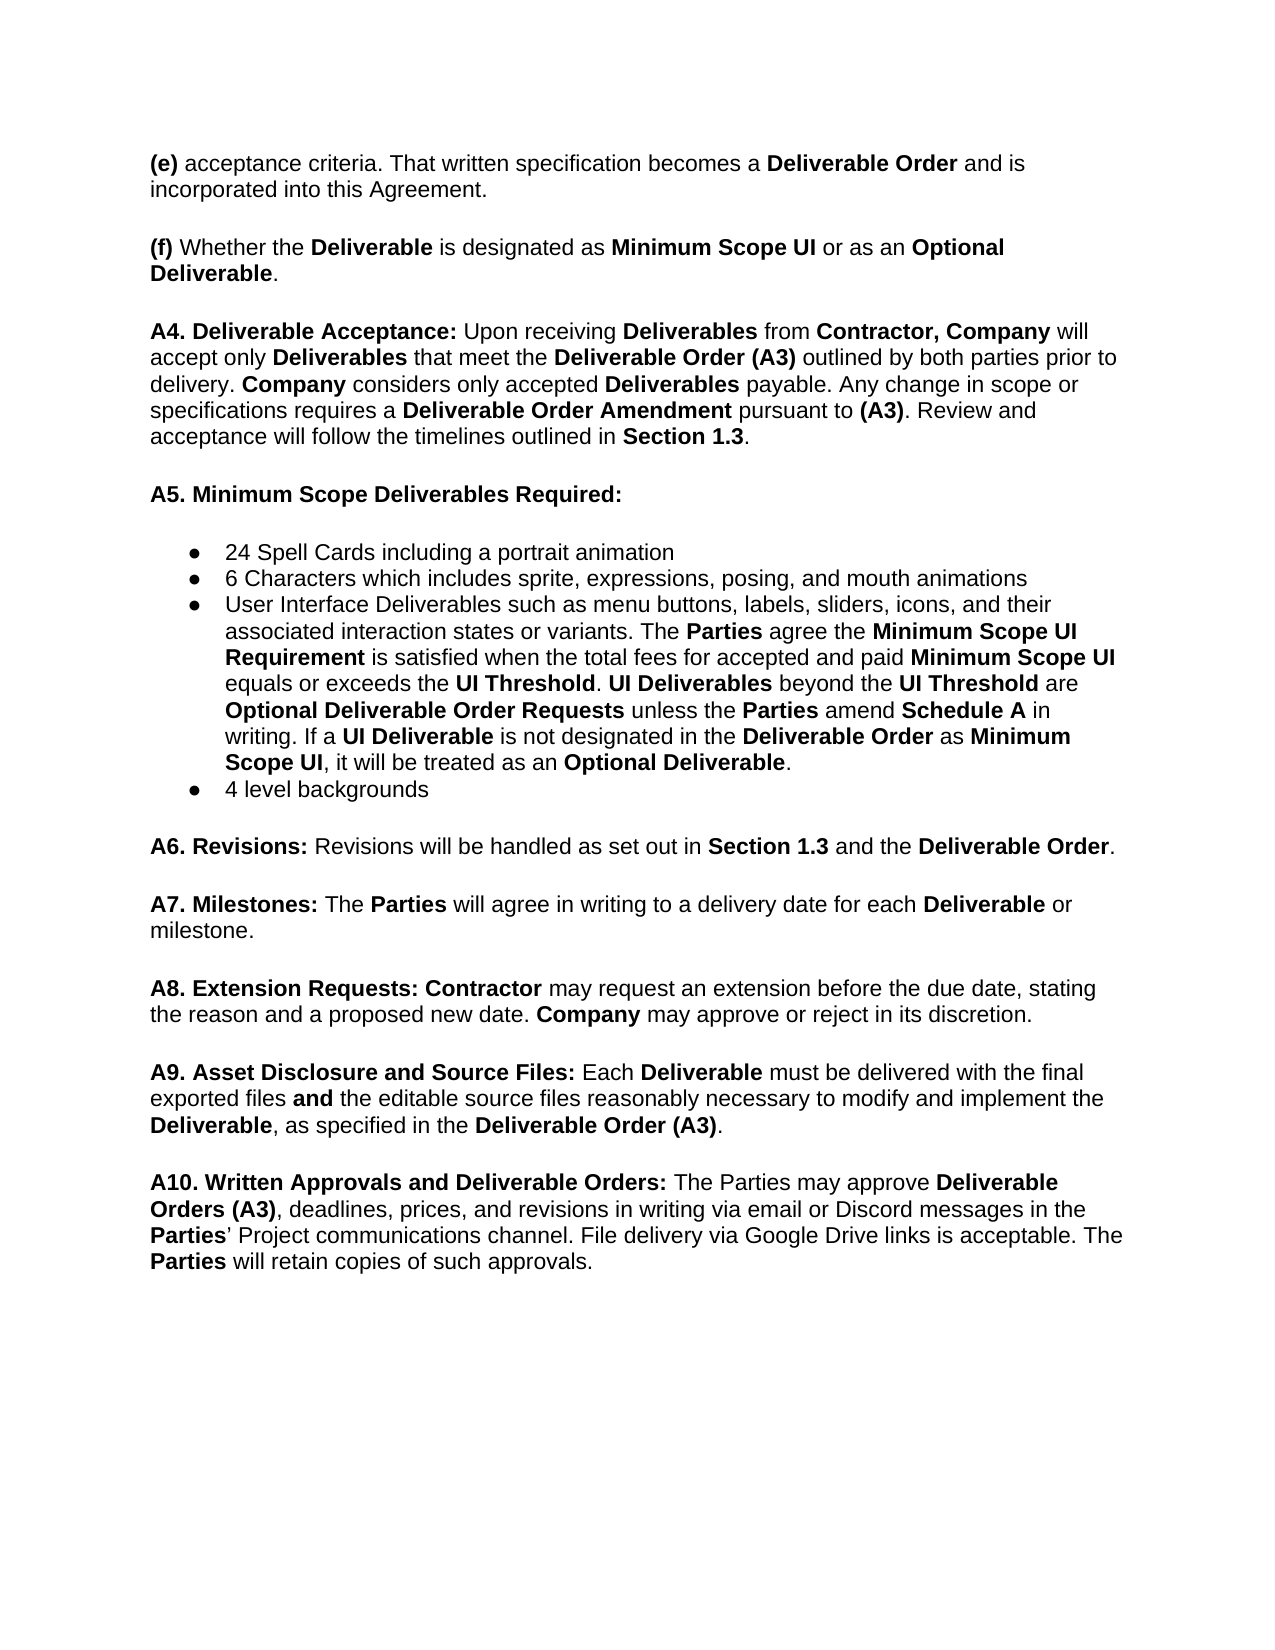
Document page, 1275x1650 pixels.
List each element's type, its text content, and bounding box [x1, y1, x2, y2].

text A5. Minimum Scope Deliverables Required: [150, 481, 1125, 507]
text (e) acceptance criteria. That written specification becomes a Deliverable Order and is incorporated into this Agreement. [150, 150, 1125, 203]
text A8. Extension Requests: Contractor may request an extension before the due date, stating the reason and a proposed new date. Company may approve or reject in its discretion. [150, 975, 1125, 1028]
list 6 Characters which includes sprite, expressions, posing, and mouth animations [187, 565, 1125, 591]
list User Interface Deliverables such as menu buttons, labels, sliders, icons, and their associated interaction states or variants. The Parties agree the Minimum Scope UI Requirement is satisfied when the total fees for accepted and paid Minimum Scope UI equals or exceeds the UI Threshold. UI Deliverables beyond the UI Threshold are Optional Deliverable Order Requests unless the Parties amend Schedule A in writing. If a UI Deliverable is not designated in the Deliverable Order as Minimum Scope UI, it will be treated as an Optional Deliverable. [187, 591, 1125, 776]
text (f) Whether the Deliverable is designated as Minimum Scope UI or as an Optional Deliverable. [150, 234, 1125, 287]
text A4. Deliverable Acceptance: Upon receiving Deliverables from Contractor, Company will accept only Deliverables that meet the Deliverable Order (A3) outlined by both parties prior to delivery. Company considers only accepted Deliverables payable. Any change in scope or specifications requires a Deliverable Order Amendment pursuant to (A3). Review and acceptance will follow the timelines outlined in Section 1.3. [150, 318, 1125, 450]
text A9. Asset Disclosure and Source Files: Each Deliverable must be delivered with the final exported files and the editable source files reasonably necessary to modify and implement the Deliverable, as specified in the Deliverable Order (A3). [150, 1059, 1125, 1138]
text A7. Milestones: The Parties will agree in writing to a delivery date for each Deliverable or milestone. [150, 891, 1125, 944]
text A10. Written Approvals and Deliverable Orders: The Parties may approve Deliverable Orders (A3), deadlines, prices, and revisions in writing via email or Discord messages in the Parties’ Project communications channel. File delivery via Google Drive links is acceptable. The Parties will retain copies of such approvals. [150, 1169, 1125, 1274]
list 24 Spell Cards including a portrait animation [187, 538, 1125, 565]
text A6. Revisions: Revisions will be handled as set out in Section 1.3 and the Deliverable Order. [150, 833, 1125, 860]
list 4 level backgrounds [187, 776, 1125, 802]
